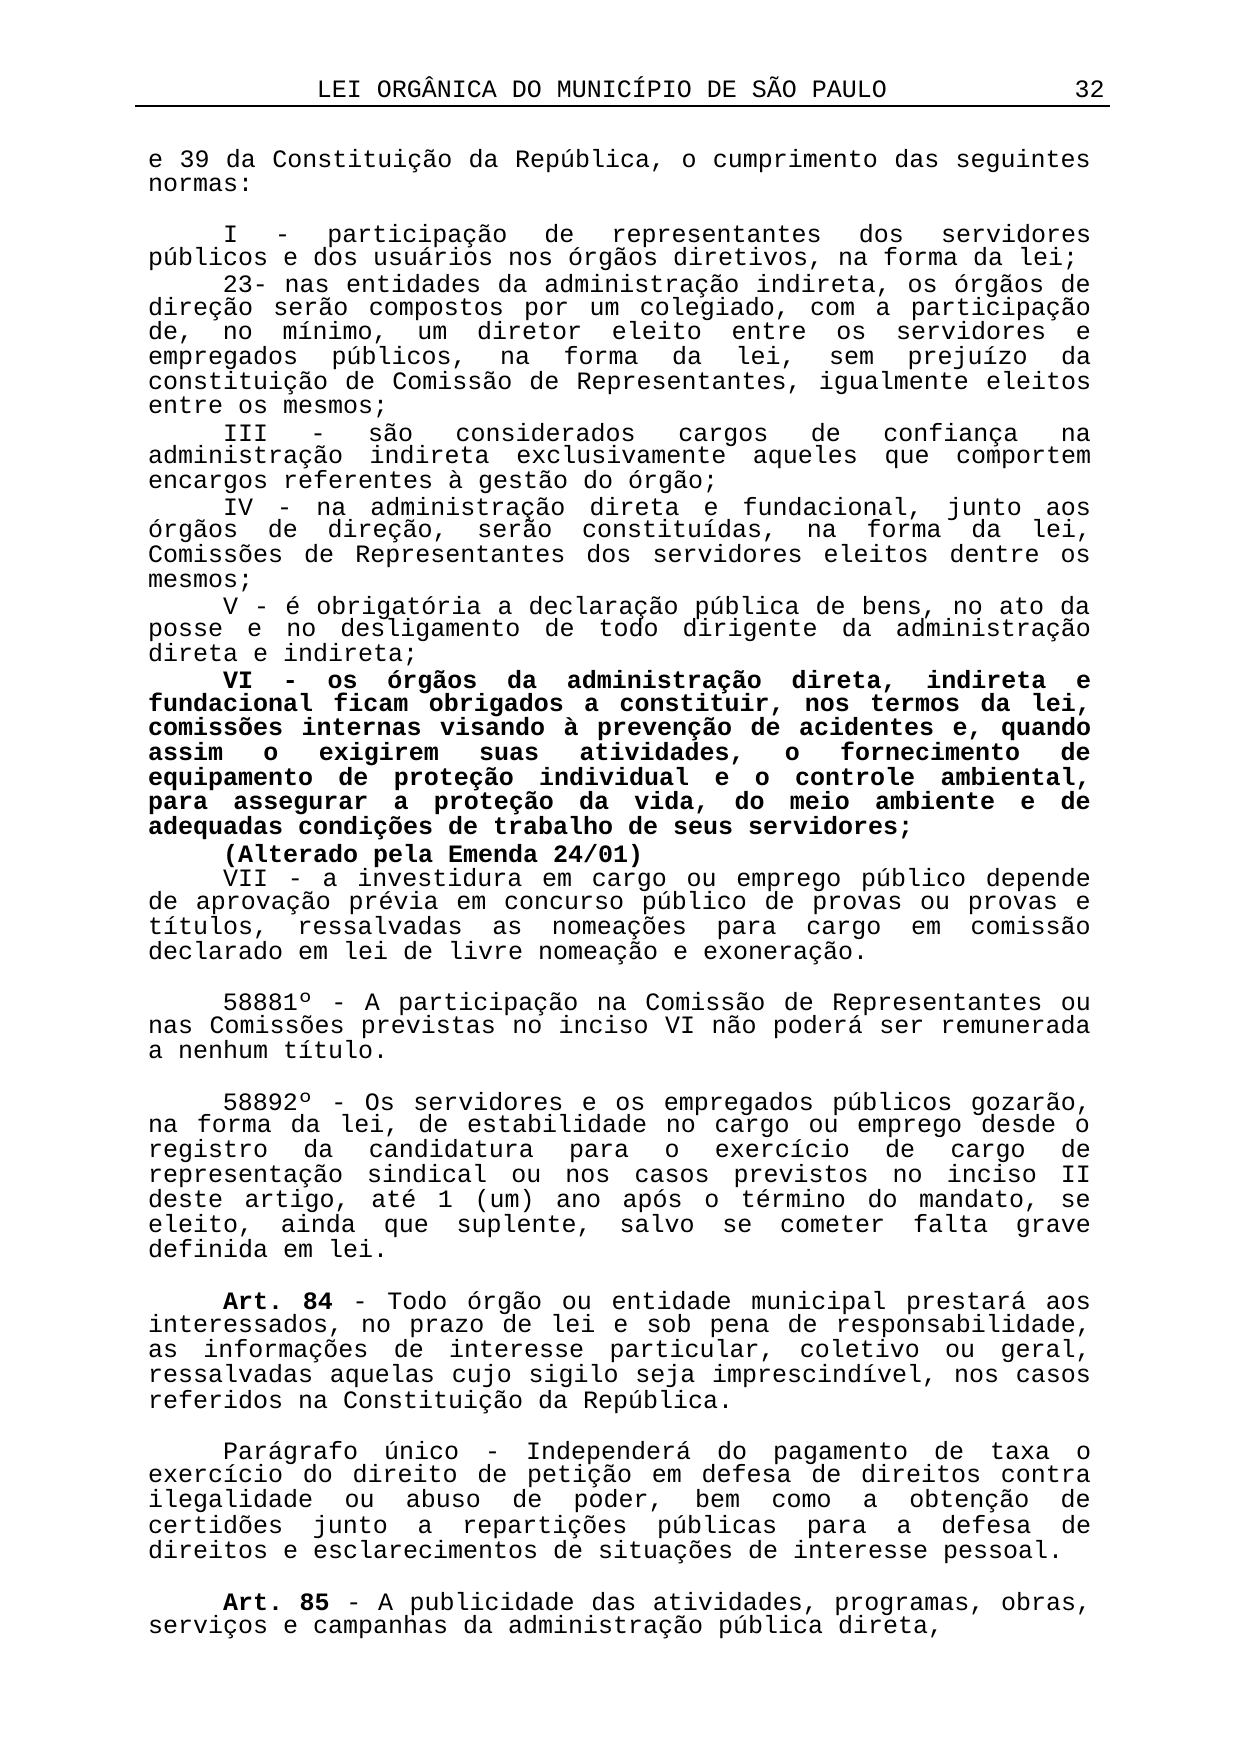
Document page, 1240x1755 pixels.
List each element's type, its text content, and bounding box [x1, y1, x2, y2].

text Art. 84 - Todo órgão ou entidade municipal prestará aos interessados, no prazo de lei e sob pena de responsabilidade, as informações de interesse particular, coletivo ou geral, ressalvadas aquelas cujo sigilo seja imprescindível, nos casos referidos na Constituição da República. [148, 1289, 1091, 1416]
text IV - na administração direta e fundacional, junto aos órgãos de direção, serão constituídas, na forma da lei, Comissões de Representantes dos servidores eleitos dentre os mesmos; [148, 496, 1091, 595]
list - nas entidades da administração indireta, os órgãos de direção serão compostos por um colegiado, com a participação de, no mínimo, um diretor eleito entre os servidores e empregados públicos, na forma da lei, sem prejuízo da constituição de Comissão de Representantes, igualmente eleitos entre os mesmos; [148, 273, 1091, 421]
table_header 32 [975, 65, 1110, 104]
text III - são considerados cargos de confiança na administração indireta exclusivamente aqueles que comportem encargos referentes à gestão do órgão; [148, 422, 1091, 496]
text V - é obrigatória a declaração pública de bens, no ato da posse e no desligamento de todo dirigente da administração direta e indireta; [148, 595, 1091, 669]
text (Alterado pela Emenda 24/01) [223, 842, 1110, 867]
list 1º - A participação na Comissão de Representantes ou nas Comissões previstas no inciso VI não poderá ser remunerada a nenhum título. [148, 991, 1091, 1066]
text I - participação de representantes dos servidores públicos e dos usuários nos órgãos diretivos, na forma da lei; [148, 222, 1091, 273]
table_header LEI ORGÂNICA DO MUNICÍPIO DE SÃO PAULO [135, 65, 975, 104]
text Parágrafo único - Independerá do pagamento de taxa o exercício do direito de petição em defesa de direitos contra ilegalidade ou abuso de poder, bem como a obtenção de certidões junto a repartições públicas para a defesa de direitos e esclarecimentos de situações de interesse pessoal. [148, 1439, 1091, 1566]
text VI - os órgãos da administração direta, indireta e fundacional ficam obrigados a constituir, nos termos da lei, comissões internas visando à prevenção de acidentes e, quando assim o exigirem suas atividades, o fornecimento de equipamento de proteção individual e o controle ambiental, para assegurar a proteção da vida, do meio ambiente e de adequadas condições de trabalho de seus servidores; [148, 669, 1091, 842]
text e 39 da Constituição da República, o cumprimento das seguintes normas: [148, 148, 1091, 198]
list 2º - Os servidores e os empregados públicos gozarão, na forma da lei, de estabilidade no cargo ou emprego desde o registro da candidatura para o exercício de cargo de representação sindical ou nos casos previstos no inciso II deste artigo, até 1 (um) ano após o término do mandato, se eleito, ainda que suplente, salvo se cometer falta grave definida em lei. [148, 1090, 1091, 1265]
text VII - a investidura em cargo ou emprego público depende de aprovação prévia em concurso público de provas ou provas e títulos, ressalvadas as nomeações para cargo em comissão declarado em lei de livre nomeação e exoneração. [148, 867, 1091, 967]
text Art. 85 - A publicidade das atividades, programas, obras, serviços e campanhas da administração pública direta, [148, 1590, 1091, 1641]
